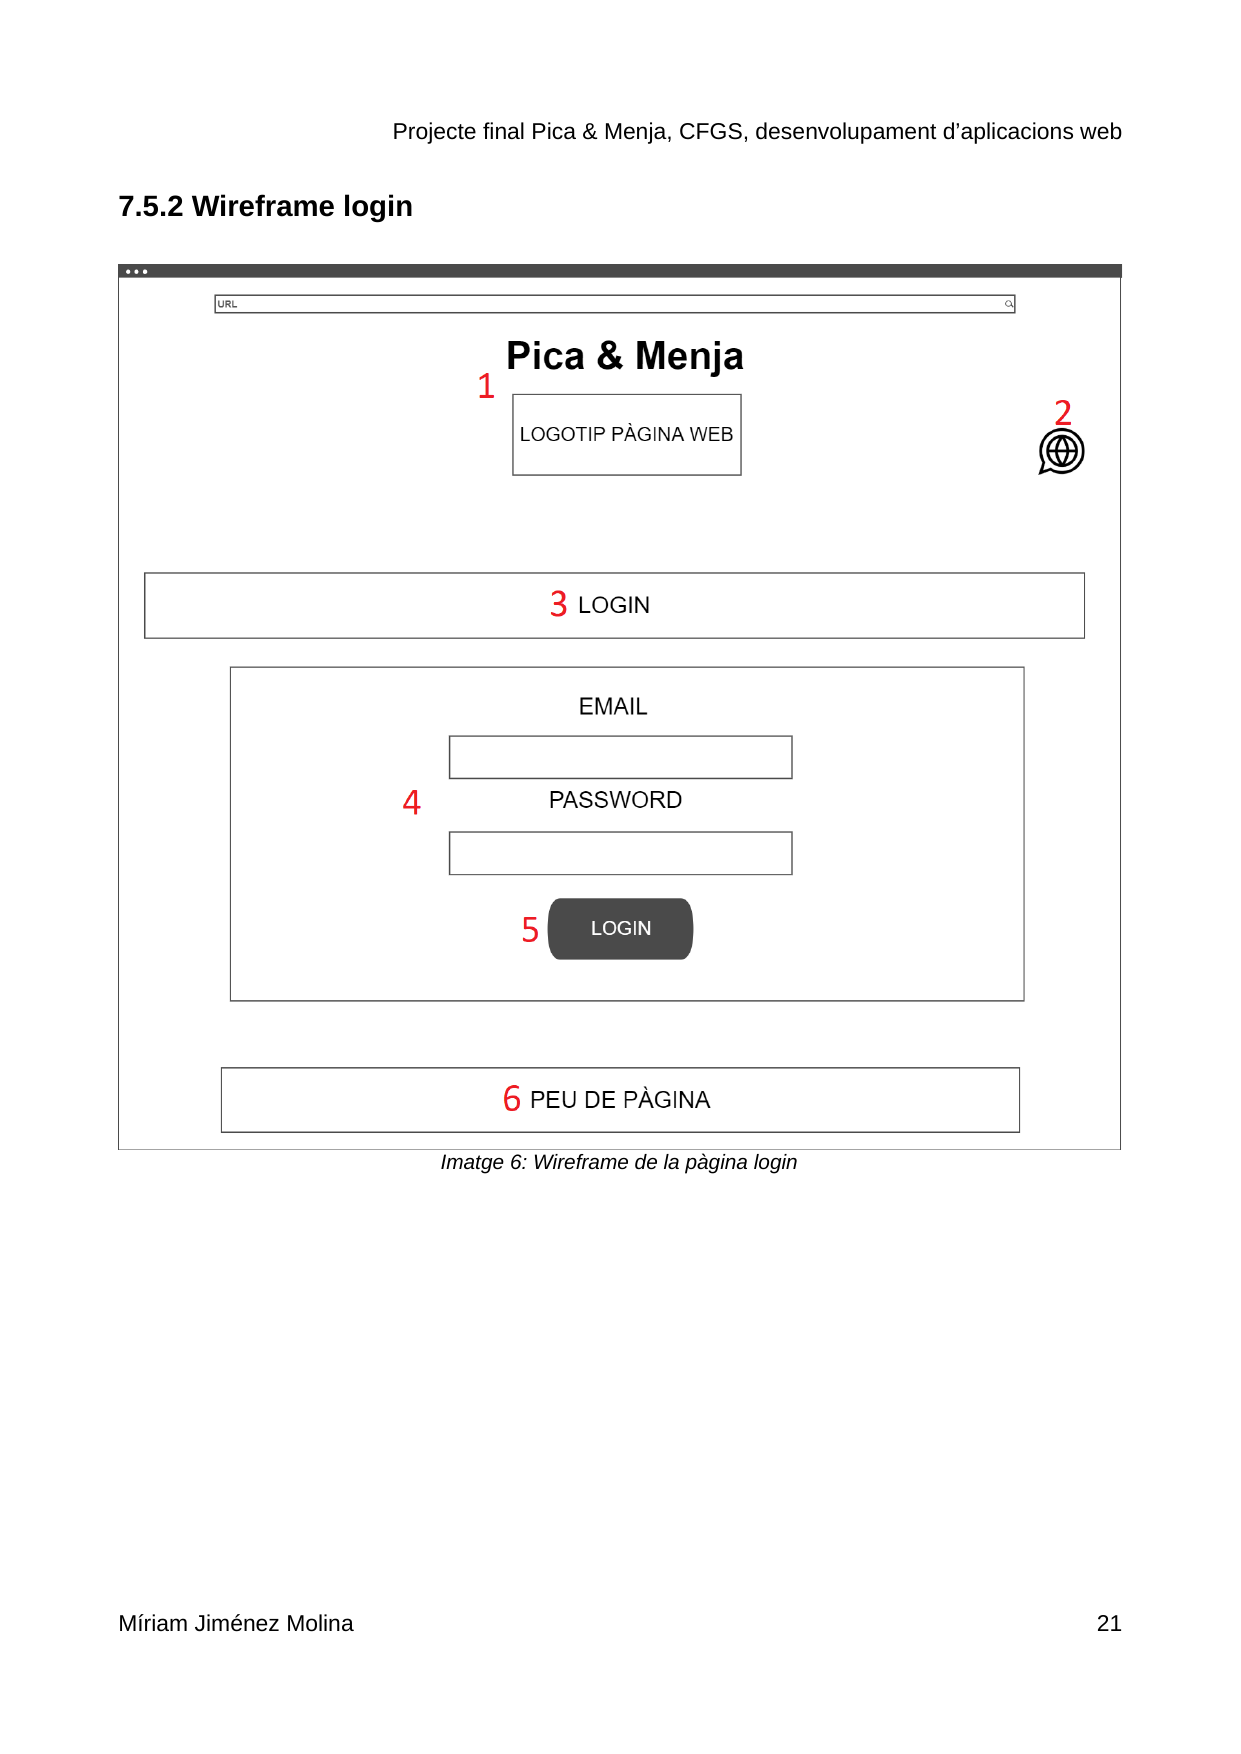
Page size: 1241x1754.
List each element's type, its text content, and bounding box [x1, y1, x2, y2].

picture [118, 264, 1123, 1150]
subtitle 7.5.2 Wireframe login [118, 188, 1122, 222]
text Imatge 6: Wireframe de la pàgina login [118, 1150, 1122, 1173]
